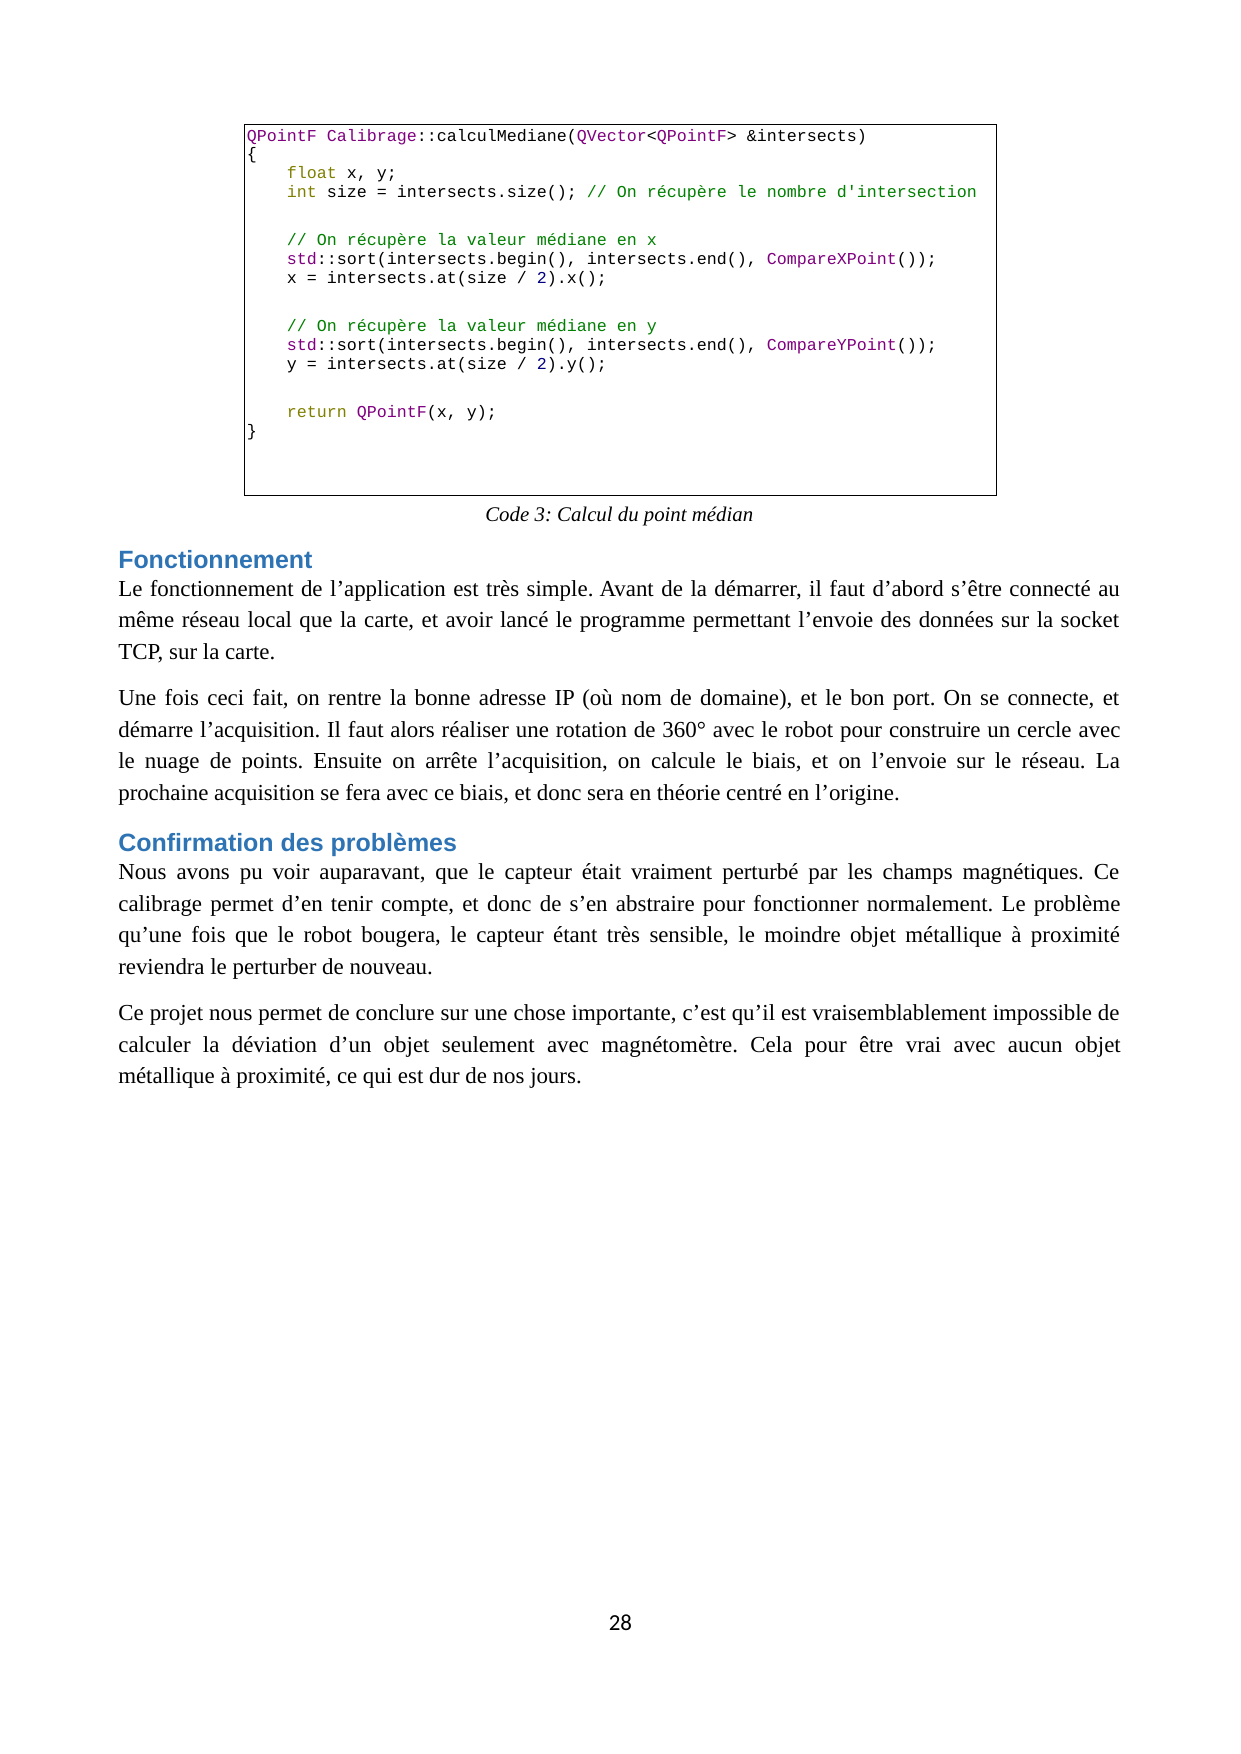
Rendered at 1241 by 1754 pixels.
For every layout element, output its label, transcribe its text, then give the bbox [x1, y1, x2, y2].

text // On récupère la valeur médiane en x [247, 232, 993, 251]
text } [247, 423, 993, 442]
text Une fois ceci fait, on rentre la bonne adresse IP (où nom de domaine), et le bon port. On se connecte, et démarre l’acquisition. Il faut alors réaliser une rotation de 360° avec le robot pour construire un cercle avec le nuage de points. Ensuite on arrête l’acquisition, on calcule le biais, et on l’envoie sur le réseau. La prochaine acquisition se fera avec ce biais, et donc sera en théorie centré en l’origine. [118, 684, 1122, 805]
text Ce projet nous permet de conclure sur une chose importante, c’est qu’il est vraisemblablement impossible de calculer la déviation d’un objet seulement avec magnétomètre. Cela pour être vrai avec aucun objet métallique à proximité, ce qui est dur de nos jours. [118, 999, 1122, 1089]
text QPointF Calibrage::calculMediane(QVector<QPointF> &intersects) [247, 127, 993, 146]
text x = intersects.at(size / 2).x(); [247, 270, 993, 288]
subtitle Fonctionnement [118, 118, 1122, 574]
subtitle Confirmation des problèmes [118, 828, 1122, 857]
text float x, y; [247, 165, 993, 184]
text std::sort(intersects.begin(), intersects.end(), CompareXPoint()); [247, 251, 993, 270]
text // On récupère la valeur médiane en y [247, 318, 993, 337]
text Code 3: Calcul du point médian [237, 137, 1003, 526]
text Le fonctionnement de l’application est très simple. Avant de la démarrer, il faut d’abord s’être connecté au même réseau local que la carte, et avoir lancé le programme permettant l’envoie des données sur la socket TCP, sur la carte. [118, 575, 1122, 664]
text Code 3: Calcul du point médian [245, 125, 996, 495]
text { [247, 146, 993, 165]
text int size = intersects.size(); // On récupère le nombre d'intersection [247, 184, 993, 202]
text y = intersects.at(size / 2).y(); [247, 356, 993, 374]
text return QPointF(x, y); [247, 404, 993, 423]
text Nous avons pu voir auparavant, que le capteur était vraiment perturbé par les champs magnétiques. Ce calibrage permet d’en tenir compte, et donc de s’en abstraire pour fonctionner normalement. Le problème qu’une fois que le robot bougera, le capteur étant très sensible, le moindre objet métallique à proximité reviendra le perturber de nouveau. [118, 858, 1122, 979]
text std::sort(intersects.begin(), intersects.end(), CompareYPoint()); [247, 337, 993, 356]
